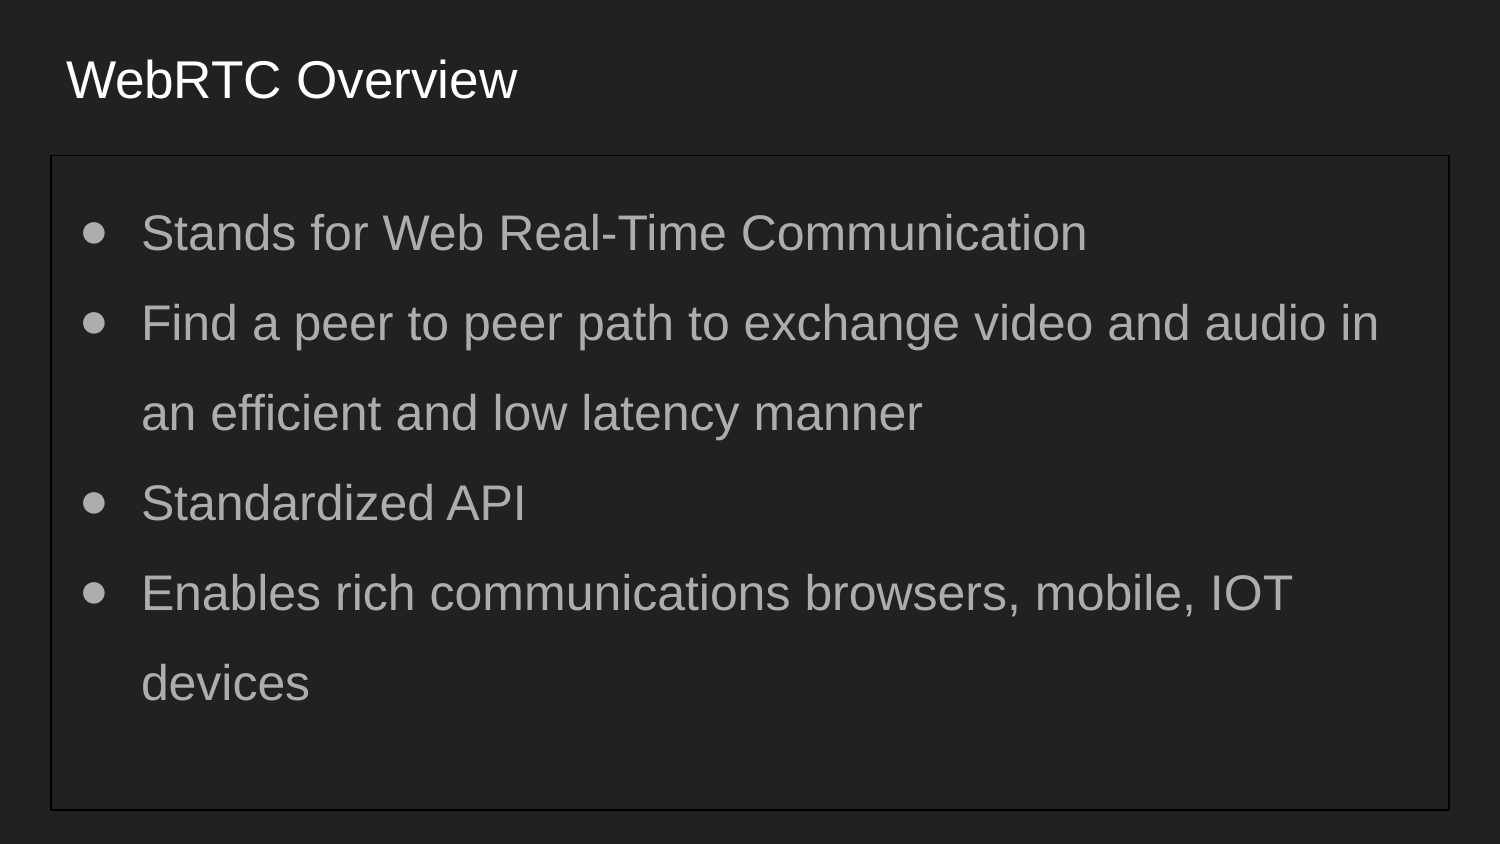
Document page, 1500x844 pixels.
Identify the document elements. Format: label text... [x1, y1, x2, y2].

title WebRTC Overview [51, 30, 1449, 125]
list Stands for Web Real-Time Communication Find a peer to peer path to exchange video and audio in an efficient and low latency manner Standardized API Enables rich communications browsers, mobile, IOT devices [51, 155, 1449, 811]
